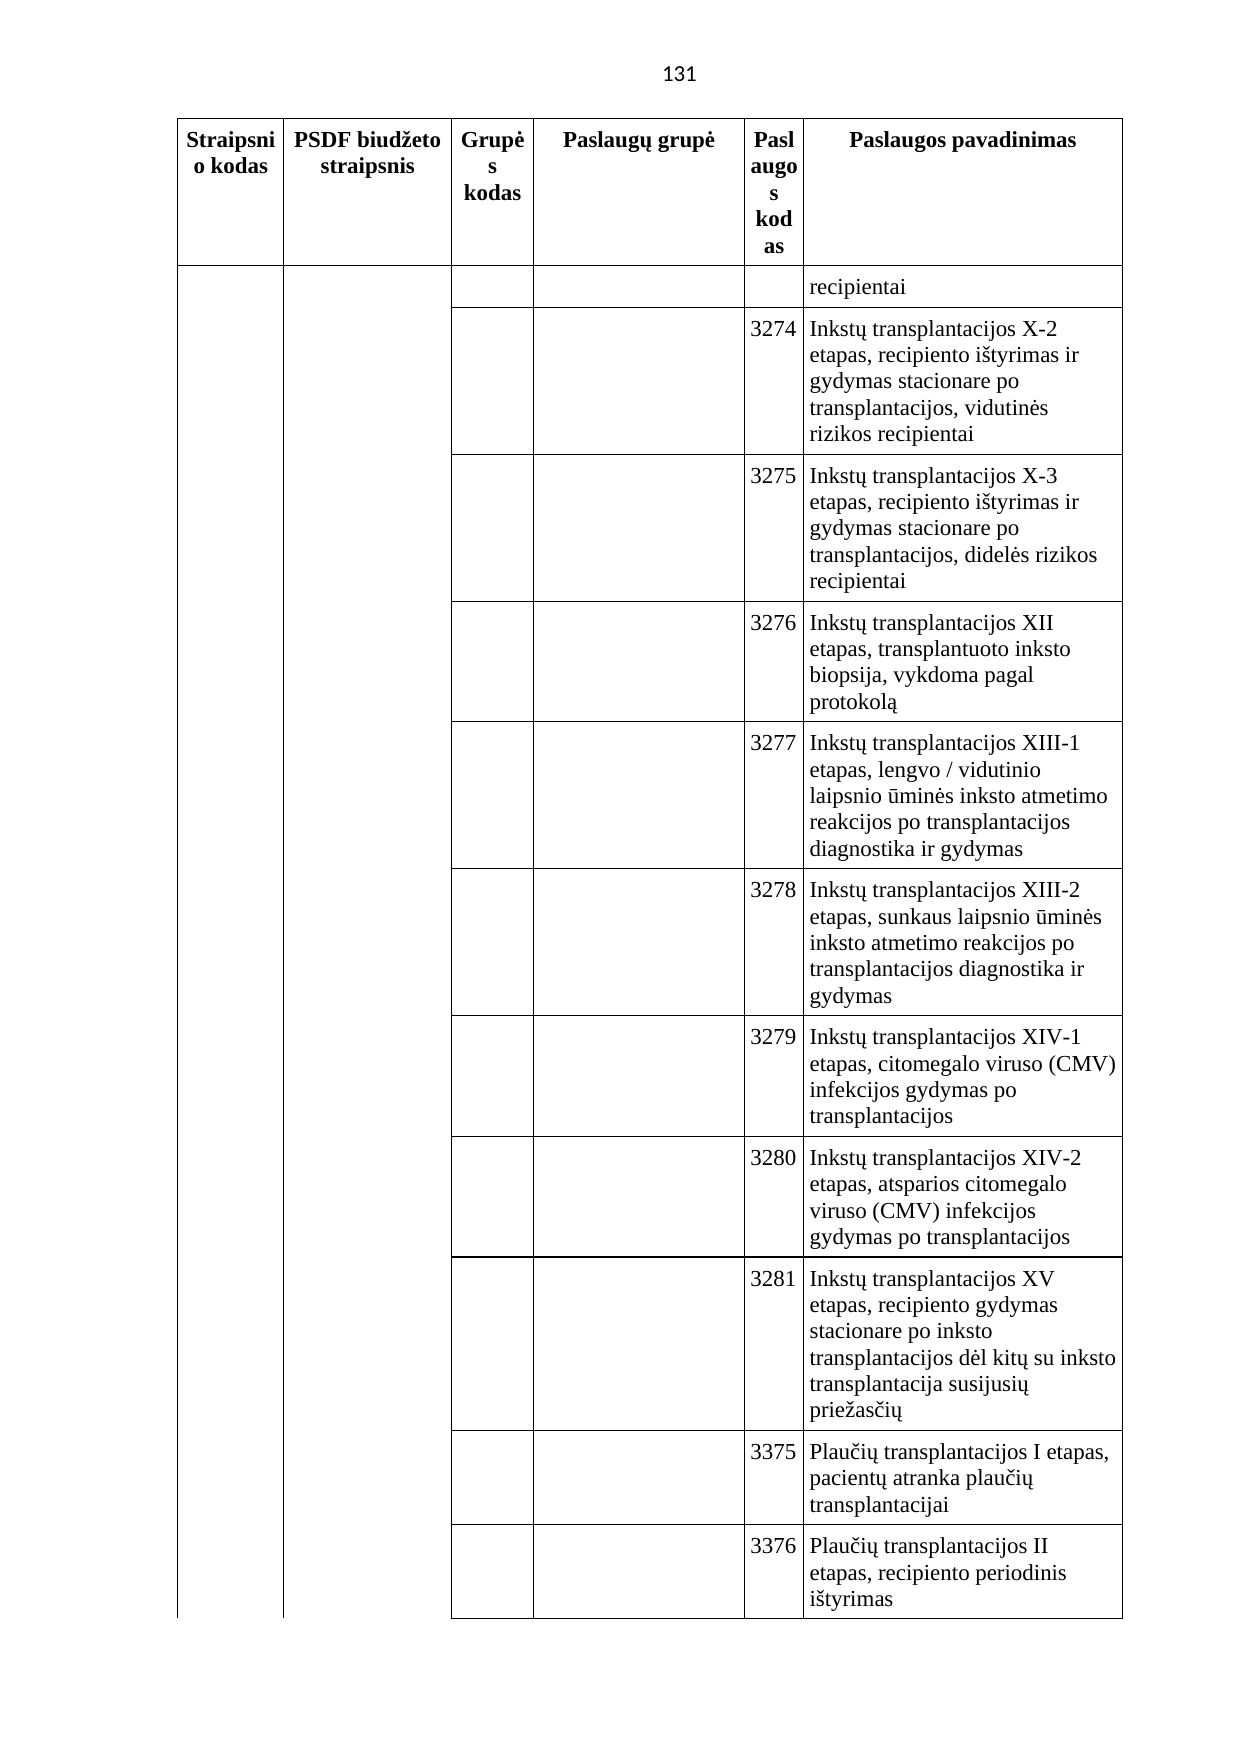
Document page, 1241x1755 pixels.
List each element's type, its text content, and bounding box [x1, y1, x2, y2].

table_cell [452, 722, 533, 868]
table_cell [534, 1258, 744, 1430]
table_header Paslaugos kodas [745, 119, 803, 265]
table_cell [534, 455, 744, 601]
table_cell [534, 722, 744, 868]
table_cell Inkstų transplantacijos XV etapas, recipiento gydymas stacionare po inksto transplantacijos dėl kitų su inksto transplantacija susijusių priežasčių [804, 1258, 1122, 1430]
table_cell [452, 1431, 533, 1524]
table_cell [534, 602, 744, 721]
table_cell 3276 [745, 602, 803, 721]
table_cell [452, 1016, 533, 1136]
table_header Paslaugos pavadinimas [804, 119, 1122, 265]
table_header Straipsnio kodas [178, 119, 283, 265]
table_cell [178, 868, 283, 1015]
table_cell [178, 721, 283, 868]
table_cell [178, 454, 283, 601]
table_cell 3278 [745, 869, 803, 1015]
table_cell 3281 [745, 1258, 803, 1430]
table_cell 3279 [745, 1016, 803, 1136]
table_cell 3277 [745, 722, 803, 868]
table_cell [534, 869, 744, 1015]
table_cell [452, 1137, 533, 1256]
table_cell Plaučių transplantacijos II etapas, recipiento periodinis ištyrimas [804, 1525, 1122, 1618]
table_cell Inkstų transplantacijos XIII-2 etapas, sunkaus laipsnio ūminės inksto atmetimo reakcijos po transplantacijos diagnostika ir gydymas [804, 869, 1122, 1015]
table_cell [178, 1430, 283, 1524]
table_cell Inkstų transplantacijos XII etapas, transplantuoto inksto biopsija, vykdoma pagal protokolą [804, 602, 1122, 721]
table_cell [178, 307, 283, 454]
table_header Paslaugų grupė [534, 119, 744, 265]
table_header Grupės kodas [452, 119, 533, 265]
table_cell [178, 1136, 283, 1256]
table_cell [284, 1524, 451, 1618]
table_cell [534, 308, 744, 454]
table_cell [452, 1525, 533, 1618]
table_cell [178, 1256, 283, 1430]
table_cell Inkstų transplantacijos XIV-1 etapas, citomegalo viruso (CMV) infekcijos gydymas po transplantacijos [804, 1016, 1122, 1136]
table_cell [178, 601, 283, 721]
table_cell [534, 1137, 744, 1256]
table_cell Plaučių transplantacijos I etapas, pacientų atranka plaučių transplantacijai [804, 1431, 1122, 1524]
table_cell [284, 601, 451, 721]
table_cell recipientai [804, 266, 1122, 307]
table_cell Inkstų transplantacijos X-3 etapas, recipiento ištyrimas ir gydymas stacionare po transplantacijos, didelės rizikos recipientai [804, 455, 1122, 601]
table_cell [284, 1136, 451, 1256]
table_cell [284, 1015, 451, 1136]
table_cell [452, 602, 533, 721]
table_cell [452, 308, 533, 454]
table_cell Inkstų transplantacijos X-2 etapas, recipiento ištyrimas ir gydymas stacionare po transplantacijos, vidutinės rizikos recipientai [804, 308, 1122, 454]
table_cell 3274 [745, 308, 803, 454]
table_cell [534, 266, 744, 307]
table_cell [745, 266, 803, 307]
table_header PSDF biudžeto straipsnis [284, 119, 451, 265]
table_cell [178, 1524, 283, 1618]
table_cell [284, 1256, 451, 1430]
table_cell [452, 455, 533, 601]
table_cell Inkstų transplantacijos XIV-2 etapas, atsparios citomegalo viruso (CMV) infekcijos gydymas po transplantacijos [804, 1137, 1122, 1256]
table_cell 3280 [745, 1137, 803, 1256]
table_cell 3376 [745, 1525, 803, 1618]
table_cell [534, 1525, 744, 1618]
table_cell [284, 868, 451, 1015]
table_cell Inkstų transplantacijos XIII-1 etapas, lengvo / vidutinio laipsnio ūminės inksto atmetimo reakcijos po transplantacijos diagnostika ir gydymas [804, 722, 1122, 868]
table_cell [534, 1431, 744, 1524]
table_cell [452, 869, 533, 1015]
table_cell [284, 721, 451, 868]
table_cell [284, 454, 451, 601]
table_cell [178, 266, 283, 307]
table_cell [534, 1016, 744, 1136]
table_cell [284, 307, 451, 454]
table_cell 3375 [745, 1431, 803, 1524]
table_cell 3275 [745, 455, 803, 601]
table_cell [284, 266, 451, 307]
table_cell [452, 266, 533, 307]
table_cell [284, 1430, 451, 1524]
table_cell [178, 1015, 283, 1136]
table_cell [452, 1258, 533, 1430]
